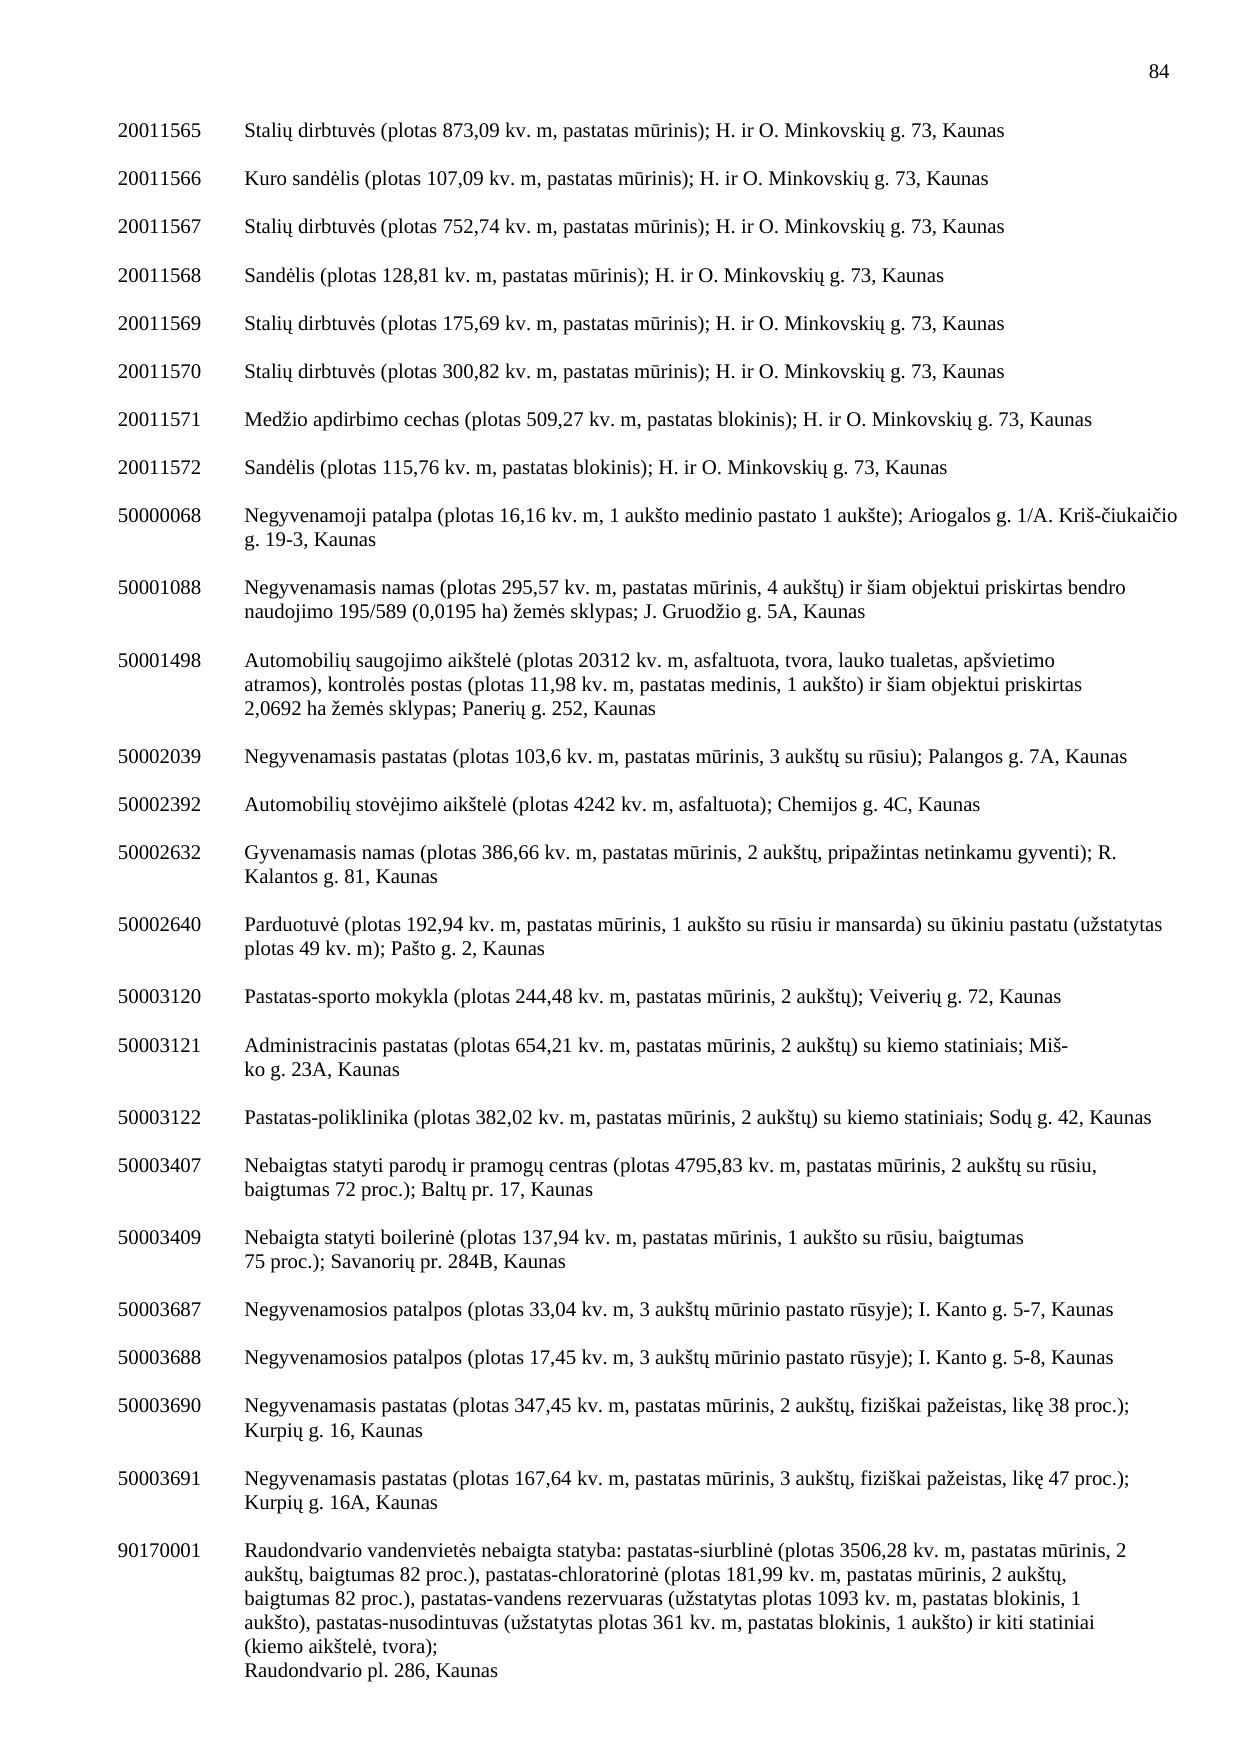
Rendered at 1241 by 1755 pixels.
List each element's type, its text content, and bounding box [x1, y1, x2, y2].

table_cell [1198, 1225, 1240, 1273]
table_cell [1193, 311, 1198, 335]
table_cell Medžio apdirbimo cechas (plotas 509,27 kv. m, pastatas blokinis); H. ir O. Minkovskių g. 73, Kaunas [233, 407, 1148, 431]
table_cell [1193, 912, 1198, 960]
table_cell [1163, 1394, 1178, 1442]
table_cell [1198, 455, 1240, 479]
table_cell [1193, 792, 1198, 816]
table_cell [1163, 214, 1178, 238]
table_cell [1198, 479, 1240, 503]
table_cell 50003121 [101, 1033, 233, 1081]
table_cell [1193, 840, 1198, 888]
table_cell Parduotuvė (plotas 192,94 kv. m, pastatas mūrinis, 1 aukšto su rūsiu ir mansarda) su ūkiniu pastatu (užstatytas plotas 49 kv. m); Pašto g. 2, Kaunas [233, 912, 1192, 960]
table_cell [1198, 383, 1240, 407]
table_cell 50003409 [101, 1225, 233, 1273]
table_cell [1193, 1394, 1198, 1442]
table_cell 20011565 [101, 118, 233, 142]
table_cell [1198, 1514, 1240, 1538]
table_cell [1198, 239, 1240, 262]
table_cell [101, 1442, 1198, 1466]
table_cell [1163, 311, 1178, 335]
table_cell [101, 888, 1198, 912]
table_cell [1163, 1466, 1178, 1514]
table_cell 50003691 [101, 1466, 233, 1514]
table_cell [1198, 118, 1240, 142]
table_cell [1193, 1345, 1198, 1369]
table_cell [1148, 792, 1163, 816]
table_cell [1178, 648, 1192, 720]
table_cell Stalių dirbtuvės (plotas 175,69 kv. m, pastatas mūrinis); H. ir O. Minkovskių g. 73, Kaunas [233, 311, 1148, 335]
table_cell [1148, 1345, 1163, 1369]
table_cell [1198, 744, 1240, 768]
table_cell [1178, 359, 1192, 383]
table_cell [1178, 1394, 1192, 1442]
table_cell Negyvenamasis pastatas (plotas 347,45 kv. m, pastatas mūrinis, 2 aukštų, fiziškai pažeistas, likę 38 proc.); Kurpių g. 16, Kaunas [233, 1394, 1148, 1442]
table_cell [1148, 575, 1163, 623]
table_cell [101, 335, 1198, 359]
table_cell [1198, 214, 1240, 238]
table_cell [1198, 816, 1240, 840]
table_cell [1198, 1345, 1240, 1369]
table_cell [101, 383, 1198, 407]
table_cell [1198, 359, 1240, 383]
table_cell 50001088 [101, 575, 233, 623]
table_cell 50002039 [101, 744, 233, 768]
table_cell [1163, 407, 1178, 431]
table_cell 20011570 [101, 359, 233, 383]
table_cell [1178, 263, 1192, 287]
table_cell [1163, 263, 1178, 287]
table_cell [101, 142, 1198, 166]
table_cell Kuro sandėlis (plotas 107,09 kv. m, pastatas mūrinis); H. ir O. Minkovskių g. 73, Kaunas [233, 166, 1148, 190]
table_cell [1193, 1538, 1198, 1682]
table_cell [101, 1201, 1198, 1225]
table_cell Negyvenamasis namas (plotas 295,57 kv. m, pastatas mūrinis, 4 aukštų) ir šiam objektui priskirtas bendro naudojimo 195/589 (0,0195 ha) žemės sklypas; J. Gruodžio g. 5A, Kaunas [233, 575, 1148, 623]
table_cell [1198, 503, 1240, 551]
table_cell [1193, 118, 1198, 142]
table_cell [1148, 214, 1163, 238]
table_cell [1198, 1105, 1240, 1129]
table_cell 50003122 [101, 1105, 233, 1129]
table_cell [1198, 984, 1240, 1008]
table_cell [1198, 1538, 1240, 1682]
table_cell [1163, 118, 1178, 142]
table_cell [1163, 648, 1178, 720]
table_cell [1148, 263, 1163, 287]
table_cell Pastatas-sporto mokykla (plotas 244,48 kv. m, pastatas mūrinis, 2 aukštų); Veiverių g. 72, Kaunas [233, 984, 1192, 1008]
table_cell [101, 1369, 1198, 1393]
table_cell [1198, 166, 1240, 190]
table_cell Nebaigtas statyti parodų ir pramogų centras (plotas 4795,83 kv. m, pastatas mūrinis, 2 aukštų su rūsiu, baigtumas 72 proc.); Baltų pr. 17, Kaunas [233, 1153, 1192, 1201]
table_cell 90170001 [101, 1538, 233, 1682]
table_cell [1198, 624, 1240, 647]
table_cell [1198, 311, 1240, 335]
table_cell [1198, 335, 1240, 359]
table_cell Pastatas-poliklinika (plotas 382,02 kv. m, pastatas mūrinis, 2 aukštų) su kiemo statiniais; Sodų g. 42, Kaunas [233, 1105, 1192, 1129]
table_cell [1198, 960, 1240, 984]
table_cell [1148, 1538, 1163, 1682]
table_cell [1193, 744, 1198, 768]
table_cell [1148, 455, 1163, 479]
table_cell [1198, 1466, 1240, 1514]
table_cell Stalių dirbtuvės (plotas 300,82 kv. m, pastatas mūrinis); H. ir O. Minkovskių g. 73, Kaunas [233, 359, 1148, 383]
table_cell 20011572 [101, 455, 233, 479]
table_cell [1198, 1009, 1240, 1032]
table_cell [1198, 840, 1240, 888]
table_cell 50003688 [101, 1345, 233, 1369]
table_cell 50003687 [101, 1297, 233, 1321]
table_cell [1178, 118, 1192, 142]
table_cell [1148, 407, 1163, 431]
table_cell Automobilių stovėjimo aikštelė (plotas 4242 kv. m, asfaltuota); Chemijos g. 4C, Kaunas [233, 792, 1148, 816]
table_cell [1193, 166, 1198, 190]
table_cell [101, 287, 1198, 311]
table_cell [1193, 455, 1198, 479]
table_cell 50001498 [101, 648, 233, 720]
table_cell [1148, 1394, 1163, 1442]
table_cell [1148, 648, 1163, 720]
table_cell [101, 239, 1198, 262]
table_cell [1198, 551, 1240, 575]
table_cell [101, 816, 1198, 840]
table_cell [1163, 1345, 1178, 1369]
table_cell [101, 1321, 1198, 1345]
table_cell [1198, 190, 1240, 214]
table_cell [1193, 575, 1198, 623]
table_cell [1178, 1538, 1192, 1682]
table_cell 50000068 [101, 503, 233, 551]
table_cell Stalių dirbtuvės (plotas 873,09 kv. m, pastatas mūrinis); H. ir O. Minkovskių g. 73, Kaunas [233, 118, 1148, 142]
table_cell [101, 960, 1198, 984]
table_cell [1163, 166, 1178, 190]
table_cell [101, 1081, 1198, 1105]
table_cell Negyvenamoji patalpa (plotas 16,16 kv. m, 1 aukšto medinio pastato 1 aukšte); Ariogalos g. 1/A. Kriš-čiukaičio g. 19-3, Kaunas [233, 503, 1192, 551]
table_cell 50003407 [101, 1153, 233, 1201]
table_cell [1193, 263, 1198, 287]
table_cell 50003120 [101, 984, 233, 1008]
table_cell [1198, 1081, 1240, 1105]
table_cell Stalių dirbtuvės (plotas 752,74 kv. m, pastatas mūrinis); H. ir O. Minkovskių g. 73, Kaunas [233, 214, 1148, 238]
table_cell [1198, 407, 1240, 431]
table_cell [1193, 214, 1198, 238]
table_cell Sandėlis (plotas 128,81 kv. m, pastatas mūrinis); H. ir O. Minkovskių g. 73, Kaunas [233, 263, 1148, 287]
table_cell [1198, 1369, 1240, 1393]
table_cell [1198, 263, 1240, 287]
table_cell [1148, 1466, 1163, 1514]
table_cell [1163, 455, 1178, 479]
table_cell [101, 1129, 1198, 1153]
table_cell 20011569 [101, 311, 233, 335]
table_cell [1193, 1297, 1198, 1321]
table_cell [1178, 744, 1192, 768]
table_cell 50002392 [101, 792, 233, 816]
table_cell [1193, 648, 1198, 720]
table_cell Raudondvario vandenvietės nebaigta statyba: pastatas-siurblinė (plotas 3506,28 kv. m, pastatas mūrinis, 2 aukštų, baigtumas 82 proc.), pastatas-chloratorinė (plotas 181,99 kv. m, pastatas mūrinis, 2 aukštų, baigtumas 82 proc.), pastatas-vandens rezervuaras (užstatytas plotas 1093 kv. m, pastatas blokinis, 1 aukšto), pastatas-nusodintuvas (užstatytas plotas 361 kv. m, pastatas blokinis, 1 aukšto) ir kiti statiniai (kiemo aikštelė, tvora); Raudondvario pl. 286, Kaunas [233, 1538, 1148, 1682]
table_cell [101, 1273, 1198, 1297]
table_cell [1178, 407, 1192, 431]
table_cell [1193, 1105, 1198, 1129]
table_cell 50002640 [101, 912, 233, 960]
table_cell 50003690 [101, 1394, 233, 1442]
table_cell [1163, 359, 1178, 383]
table_cell [101, 720, 1198, 744]
table_cell 20011567 [101, 214, 233, 238]
table_cell [1193, 1225, 1198, 1273]
table_cell [1198, 648, 1240, 720]
table_cell [1198, 1033, 1240, 1081]
table_cell [1198, 912, 1240, 960]
table_cell [1198, 768, 1240, 792]
table_cell [1198, 1297, 1240, 1321]
table_cell [1198, 431, 1240, 455]
table_cell [1193, 503, 1198, 551]
table_cell [1178, 1345, 1192, 1369]
table_cell [1178, 792, 1192, 816]
table_cell Nebaigta statyti boilerinė (plotas 137,94 kv. m, pastatas mūrinis, 1 aukšto su rūsiu, baigtumas 75 proc.); Savanorių pr. 284B, Kaunas [233, 1225, 1192, 1273]
table_cell [1178, 455, 1192, 479]
table_cell [1193, 359, 1198, 383]
table_cell [1198, 1129, 1240, 1153]
table_cell [1198, 287, 1240, 311]
table_cell [1193, 1033, 1198, 1081]
table_cell [1198, 575, 1240, 623]
table_cell [1178, 311, 1192, 335]
table_cell [101, 768, 1198, 792]
table_cell 20011571 [101, 407, 233, 431]
table_cell Gyvenamasis namas (plotas 386,66 kv. m, pastatas mūrinis, 2 aukštų, pripažintas netinkamu gyventi); R. Kalantos g. 81, Kaunas [233, 840, 1192, 888]
table_cell Sandėlis (plotas 115,76 kv. m, pastatas blokinis); H. ir O. Minkovskių g. 73, Kaunas [233, 455, 1148, 479]
table_cell [1148, 118, 1163, 142]
table_cell [1198, 792, 1240, 816]
table_cell [1163, 792, 1178, 816]
table_cell 20011566 [101, 166, 233, 190]
table_cell [101, 624, 1198, 647]
table_cell [1198, 1321, 1240, 1345]
table_cell Administracinis pastatas (plotas 654,21 kv. m, pastatas mūrinis, 2 aukštų) su kiemo statiniais; Miš- ko g. 23A, Kaunas [233, 1033, 1192, 1081]
table_cell [1198, 1442, 1240, 1466]
table_cell [1193, 1153, 1198, 1201]
table_cell [1148, 359, 1163, 383]
table_cell [1198, 1273, 1240, 1297]
table_cell [1193, 407, 1198, 431]
table_cell [1148, 311, 1163, 335]
table_cell Negyvenamasis pastatas (plotas 103,6 kv. m, pastatas mūrinis, 3 aukštų su rūsiu); Palangos g. 7A, Kaunas [233, 744, 1178, 768]
table_cell [1193, 1466, 1198, 1514]
table_cell [101, 1514, 1198, 1538]
table_cell [1198, 720, 1240, 744]
table_cell [101, 551, 1198, 575]
table_cell [1163, 575, 1178, 623]
table_cell [1178, 575, 1192, 623]
table_cell 50002632 [101, 840, 233, 888]
table_cell [1178, 1466, 1192, 1514]
table_cell [1148, 166, 1163, 190]
table_cell [1198, 1201, 1240, 1225]
table_cell Negyvenamasis pastatas (plotas 167,64 kv. m, pastatas mūrinis, 3 aukštų, fiziškai pažeistas, likę 47 proc.); Kurpių g. 16A, Kaunas [233, 1466, 1148, 1514]
table_cell Negyvenamosios patalpos (plotas 17,45 kv. m, 3 aukštų mūrinio pastato rūsyje); I. Kanto g. 5-8, Kaunas [233, 1345, 1148, 1369]
table_cell [1198, 142, 1240, 166]
table_cell [101, 431, 1198, 455]
table_cell [101, 190, 1198, 214]
table_cell [1178, 166, 1192, 190]
table_cell [1198, 1394, 1240, 1442]
table_cell [1198, 1153, 1240, 1201]
table_cell [1178, 214, 1192, 238]
table_cell [1198, 888, 1240, 912]
table_cell 20011568 [101, 263, 233, 287]
table_cell Automobilių saugojimo aikštelė (plotas 20312 kv. m, asfaltuota, tvora, lauko tualetas, apšvietimo atramos), kontrolės postas (plotas 11,98 kv. m, pastatas medinis, 1 aukšto) ir šiam objektui priskirtas 2,0692 ha žemės sklypas; Panerių g. 252, Kaunas [233, 648, 1148, 720]
table_cell Negyvenamosios patalpos (plotas 33,04 kv. m, 3 aukštų mūrinio pastato rūsyje); I. Kanto g. 5-7, Kaunas [233, 1297, 1192, 1321]
table_cell [101, 1009, 1198, 1032]
table_cell [1163, 1538, 1178, 1682]
table_cell [1193, 984, 1198, 1008]
table_cell [101, 479, 1198, 503]
